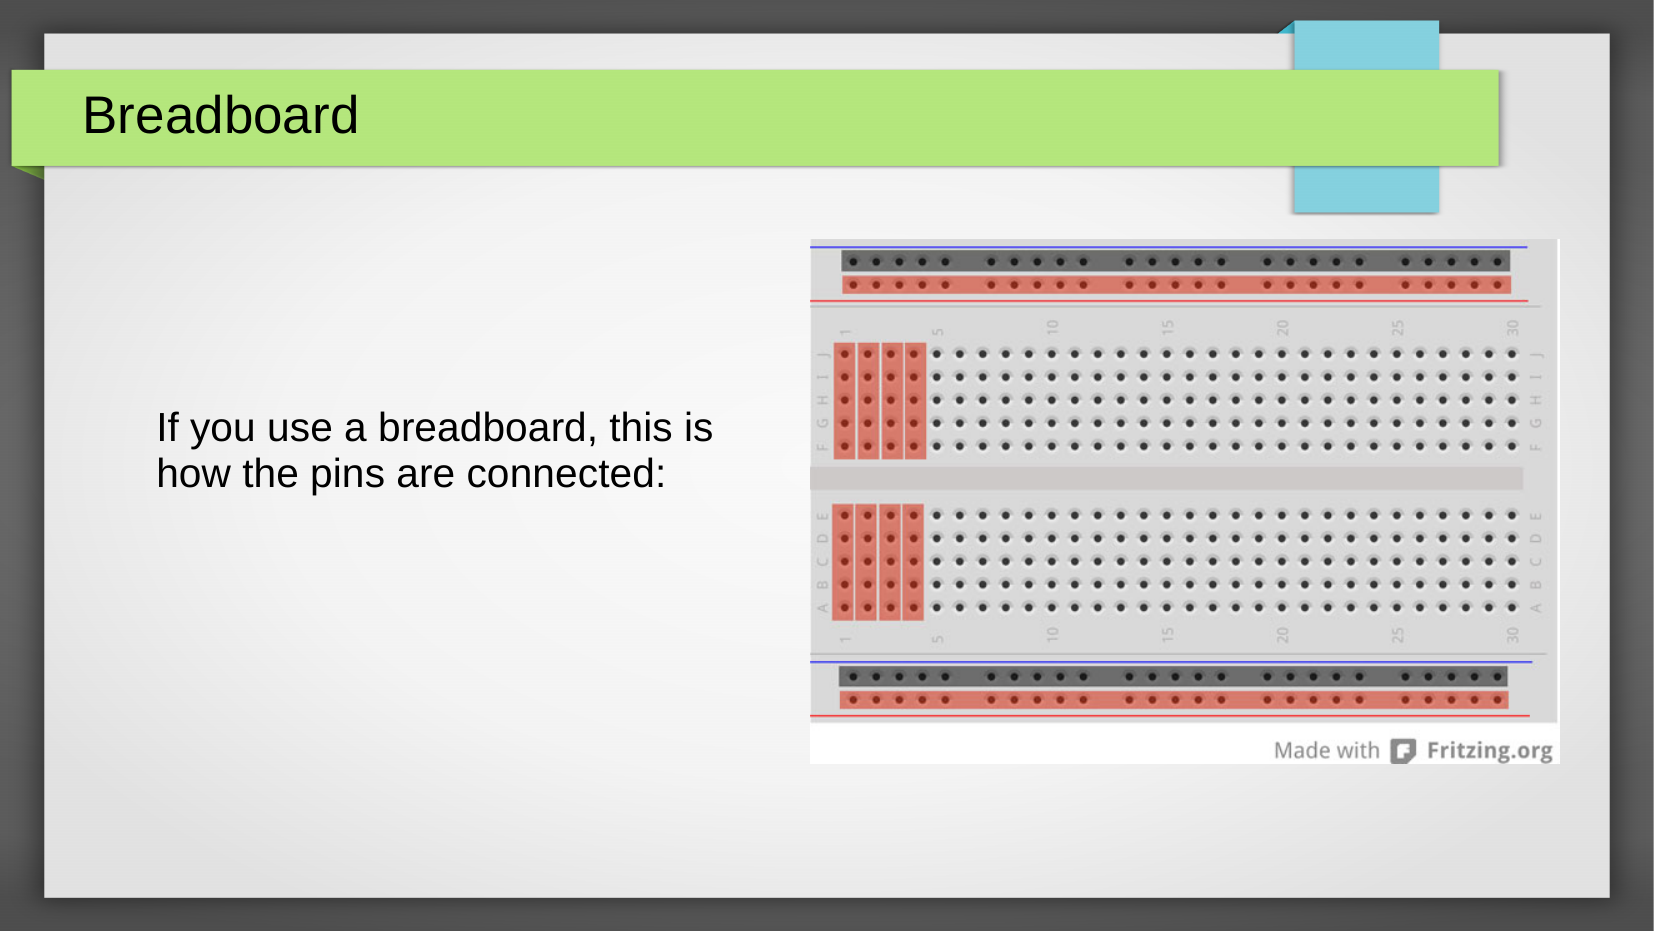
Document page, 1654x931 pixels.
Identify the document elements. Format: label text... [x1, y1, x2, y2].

picture [0, 0, 1654, 931]
list If you use a breadboard, this is how the pins are connected: [82, 221, 736, 761]
title Breadboard [82, 70, 1264, 160]
